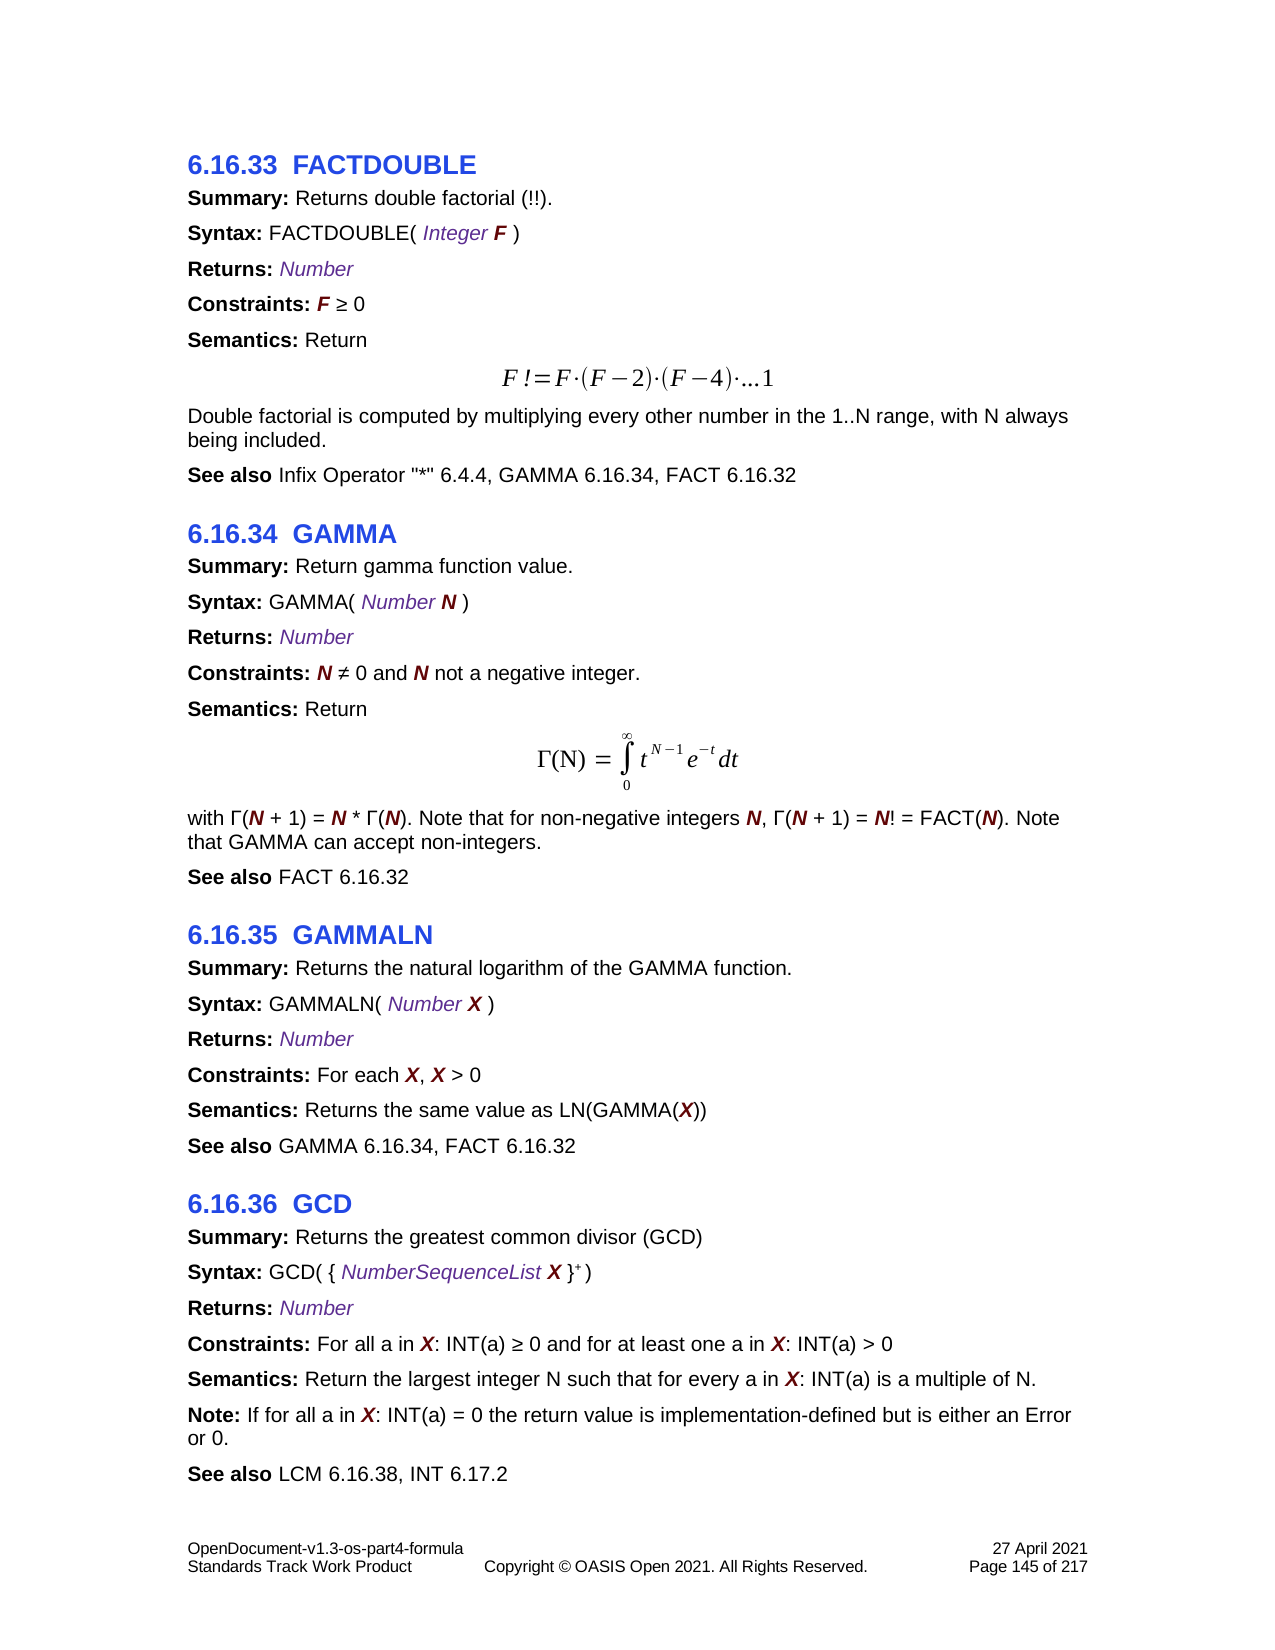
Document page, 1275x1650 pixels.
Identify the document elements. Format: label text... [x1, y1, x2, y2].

text Summary: Returns the natural logarithm of the GAMMA function. [187, 956, 1088, 980]
text Semantics: Returns the same value as LN(GAMMA(X)) [187, 1099, 1088, 1122]
text See also LCM 6.16.38, INT 6.17.2 [187, 1462, 1088, 1486]
text Returns: Number [187, 1296, 1088, 1320]
text with Γ(N + 1) = N * Γ(N). Note that for non-negative integers N, Γ(N + 1) = N! = FACT(N). Note that GAMMA can accept non-integers. [187, 807, 1088, 854]
subtitle FACTDOUBLE [187, 150, 1088, 180]
text Returns: Number [187, 626, 1088, 649]
text Note: If for all a in X: INT(a) = 0 the return value is implementation-defined but is either an Error or 0. [187, 1403, 1088, 1450]
text Syntax: FACTDOUBLE( Integer F ) [187, 222, 1088, 245]
text See also GAMMA 6.16.34, FACT 6.16.32 [187, 1134, 1088, 1158]
text Syntax: GCD( { NumberSequenceList X }+ ) [187, 1261, 1088, 1284]
text Returns: Number [187, 1028, 1088, 1051]
subtitle GAMMALN [187, 920, 1088, 950]
subtitle GAMMA [187, 518, 1088, 548]
text Semantics: Return [187, 697, 1088, 721]
text Constraints: For each X, X > 0 [187, 1063, 1088, 1087]
text Summary: Returns the greatest common divisor (GCD) [187, 1225, 1088, 1249]
text Constraints: For all a in X: INT(a) ≥ 0 and for at least one a in X: INT(a) > 0 [187, 1332, 1088, 1356]
text Summary: Returns double factorial (!!). [187, 186, 1088, 209]
text Summary: Return gamma function value. [187, 554, 1088, 578]
text Syntax: GAMMALN( Number X ) [187, 992, 1088, 1016]
text Constraints: N ≠ 0 and N not a negative integer. [187, 661, 1088, 685]
text Double factorial is computed by multiplying every other number in the 1..N range, with N always being included. [187, 405, 1088, 452]
text See also Infix Operator "*" 6.4.4, GAMMA 6.16.34, FACT 6.16.32 [187, 464, 1088, 487]
text Constraints: F ≥ 0 [187, 293, 1088, 316]
text Semantics: Return [187, 328, 1088, 352]
text Semantics: Return the largest integer N such that for every a in X: INT(a) is a multiple of N. [187, 1368, 1088, 1391]
subtitle GCD [187, 1189, 1088, 1219]
text Returns: Number [187, 257, 1088, 281]
text Syntax: GAMMA( Number N ) [187, 590, 1088, 614]
text See also FACT 6.16.32 [187, 866, 1088, 889]
